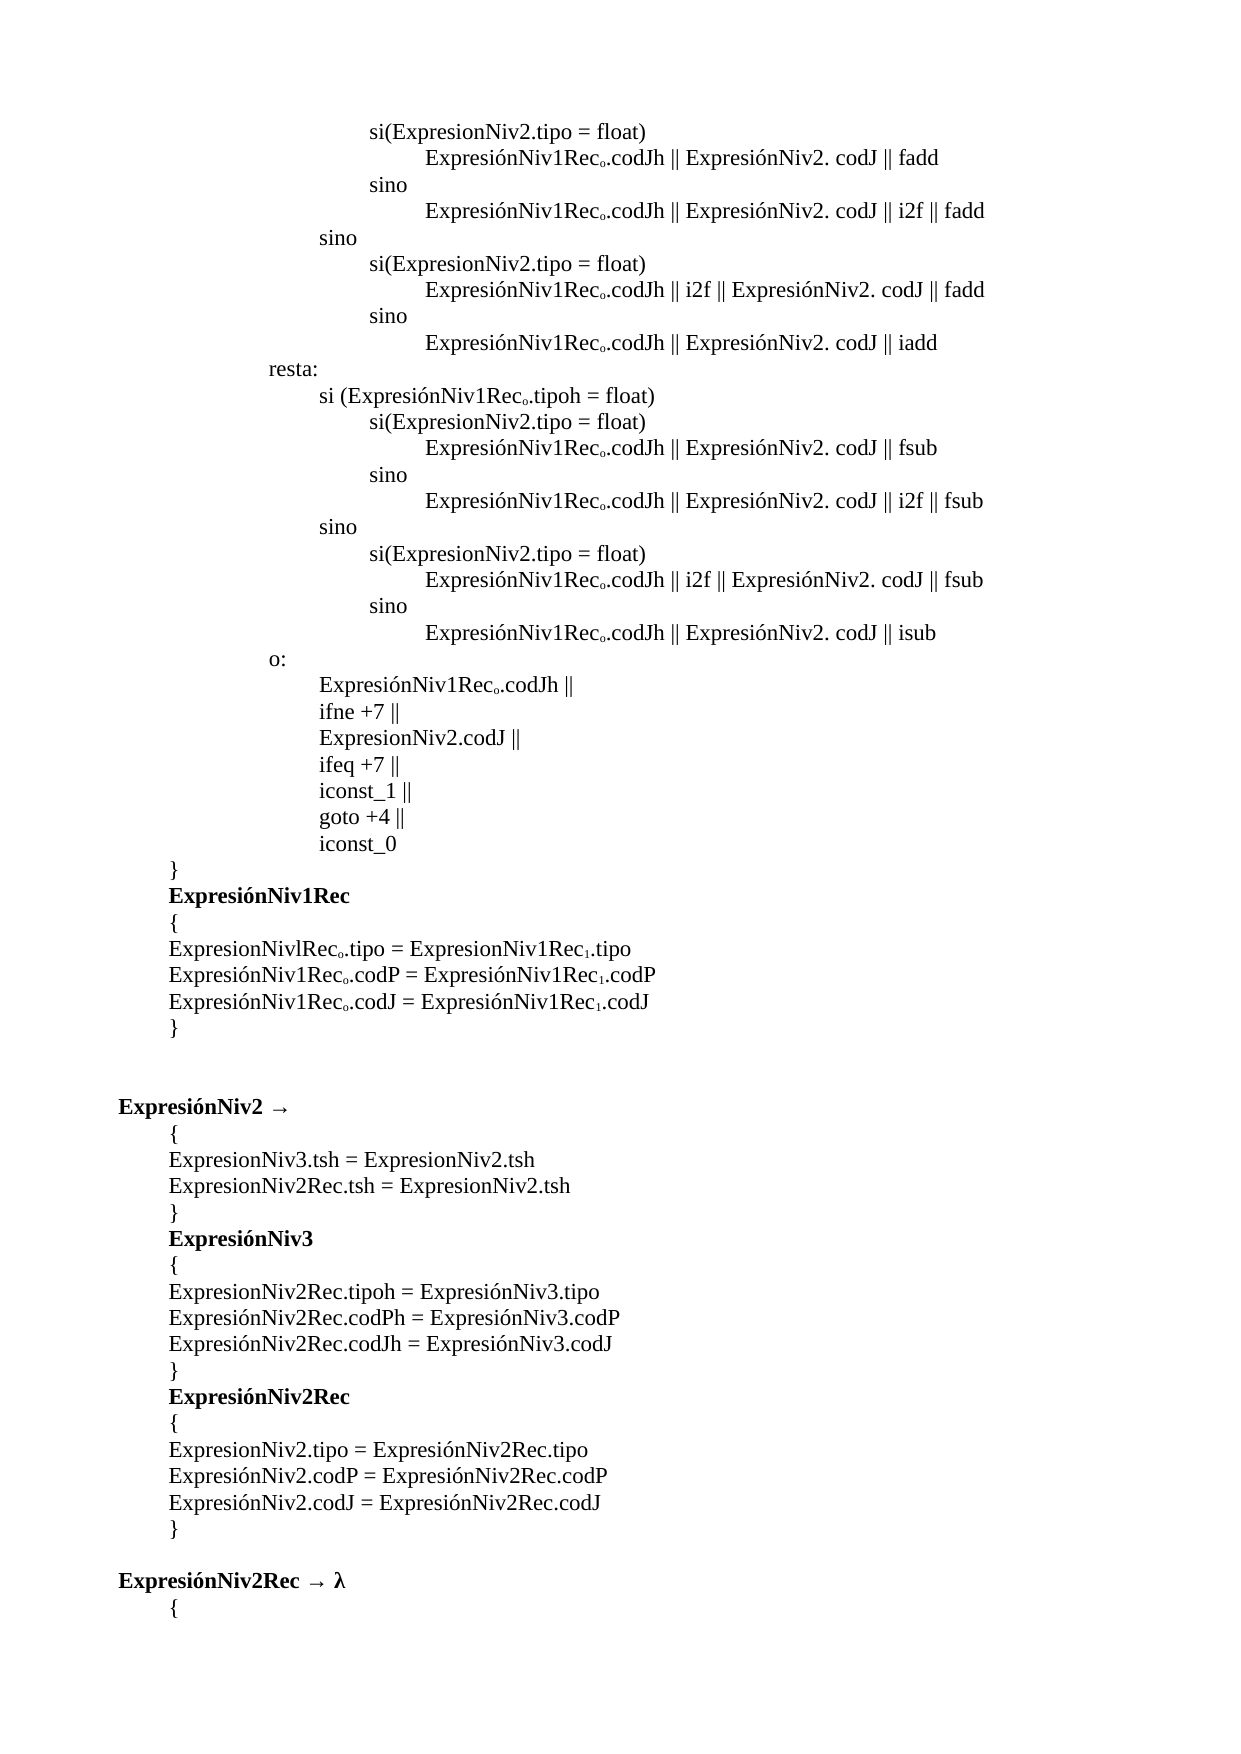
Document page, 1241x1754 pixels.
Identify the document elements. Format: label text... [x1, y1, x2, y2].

text ExpresiónNiv1Reco.codJh || ExpresiónNiv2. codJ || i2f || fadd [118, 197, 1122, 223]
text { [118, 1594, 1122, 1620]
text sino [118, 303, 1122, 329]
text ExpresiónNiv1Reco.codJh || ExpresiónNiv2. codJ || iadd [118, 329, 1122, 355]
text o: [118, 645, 1122, 672]
text ExpresiónNiv3 [118, 1225, 1122, 1251]
text } [118, 1014, 1122, 1041]
text ExpresiónNiv1Reco.codJh || [118, 672, 1122, 698]
text ExpresionNiv2Rec.tsh = ExpresionNiv2.tsh [118, 1172, 1122, 1199]
text ExpresiónNiv1Reco.codJh || i2f || ExpresiónNiv2. codJ || fadd [118, 276, 1122, 303]
text sino [118, 223, 1122, 250]
text ExpresiónNiv2Rec [118, 1383, 1122, 1409]
text ExpresiónNiv1Reco.codP = ExpresiónNiv1Rec1.codP [118, 961, 1122, 988]
text ExpresionNiv2.codJ || [118, 724, 1122, 751]
text iconst_1 || [118, 777, 1122, 803]
text } [118, 1199, 1122, 1225]
text si (ExpresiónNiv1Reco.tipoh = float) [118, 382, 1122, 408]
text { [118, 1251, 1122, 1278]
text ExpresiónNiv2.codJ = ExpresiónNiv2Rec.codJ [118, 1488, 1122, 1515]
text si(ExpresionNiv2.tipo = float) [118, 408, 1122, 434]
text resta: [118, 355, 1122, 382]
text si(ExpresionNiv2.tipo = float) [118, 118, 1122, 144]
text ExpresiónNiv1Reco.codJh || ExpresiónNiv2. codJ || fsub [118, 434, 1122, 461]
text sino [118, 513, 1122, 540]
text { [118, 909, 1122, 935]
text iconst_0 [118, 830, 1122, 856]
text } [118, 856, 1122, 882]
text ExpresiónNiv2 → [118, 1093, 1122, 1119]
text { [118, 1409, 1122, 1436]
text { [118, 1119, 1122, 1146]
text ExpresiónNiv1Reco.codJh || ExpresiónNiv2. codJ || i2f || fsub [118, 487, 1122, 513]
text ifeq +7 || [118, 751, 1122, 777]
text ExpresionNiv2.tipo = ExpresiónNiv2Rec.tipo [118, 1436, 1122, 1462]
text ExpresiónNiv2.codP = ExpresiónNiv2Rec.codP [118, 1462, 1122, 1488]
text ExpresiónNiv1Reco.codJh || i2f || ExpresiónNiv2. codJ || fsub [118, 566, 1122, 592]
text ExpresiónNiv2Rec.codJh = ExpresiónNiv3.codJ [118, 1330, 1122, 1357]
text ExpresiónNiv2Rec.codPh = ExpresiónNiv3.codP [118, 1304, 1122, 1330]
text si(ExpresionNiv2.tipo = float) [118, 250, 1122, 276]
text ExpresiónNiv1Reco.codJh || ExpresiónNiv2. codJ || isub [118, 619, 1122, 645]
text sino [118, 171, 1122, 197]
text goto +4 || [118, 803, 1122, 830]
text ExpresiónNiv1Reco.codJ = ExpresiónNiv1Rec1.codJ [118, 988, 1122, 1014]
text } [118, 1515, 1122, 1541]
text ExpresiónNiv2Rec → λ [118, 1568, 1122, 1594]
text si(ExpresionNiv2.tipo = float) [118, 540, 1122, 566]
text ExpresiónNiv1Rec [118, 882, 1122, 909]
text } [118, 1357, 1122, 1383]
text ExpresiónNiv1Reco.codJh || ExpresiónNiv2. codJ || fadd [118, 144, 1122, 171]
text sino [118, 461, 1122, 487]
text ExpresionNivlReco.tipo = ExpresionNiv1Rec1.tipo [118, 935, 1122, 961]
text ExpresionNiv2Rec.tipoh = ExpresiónNiv3.tipo [118, 1278, 1122, 1304]
text sino [118, 592, 1122, 619]
text ifne +7 || [118, 698, 1122, 724]
text ExpresionNiv3.tsh = ExpresionNiv2.tsh [118, 1146, 1122, 1172]
